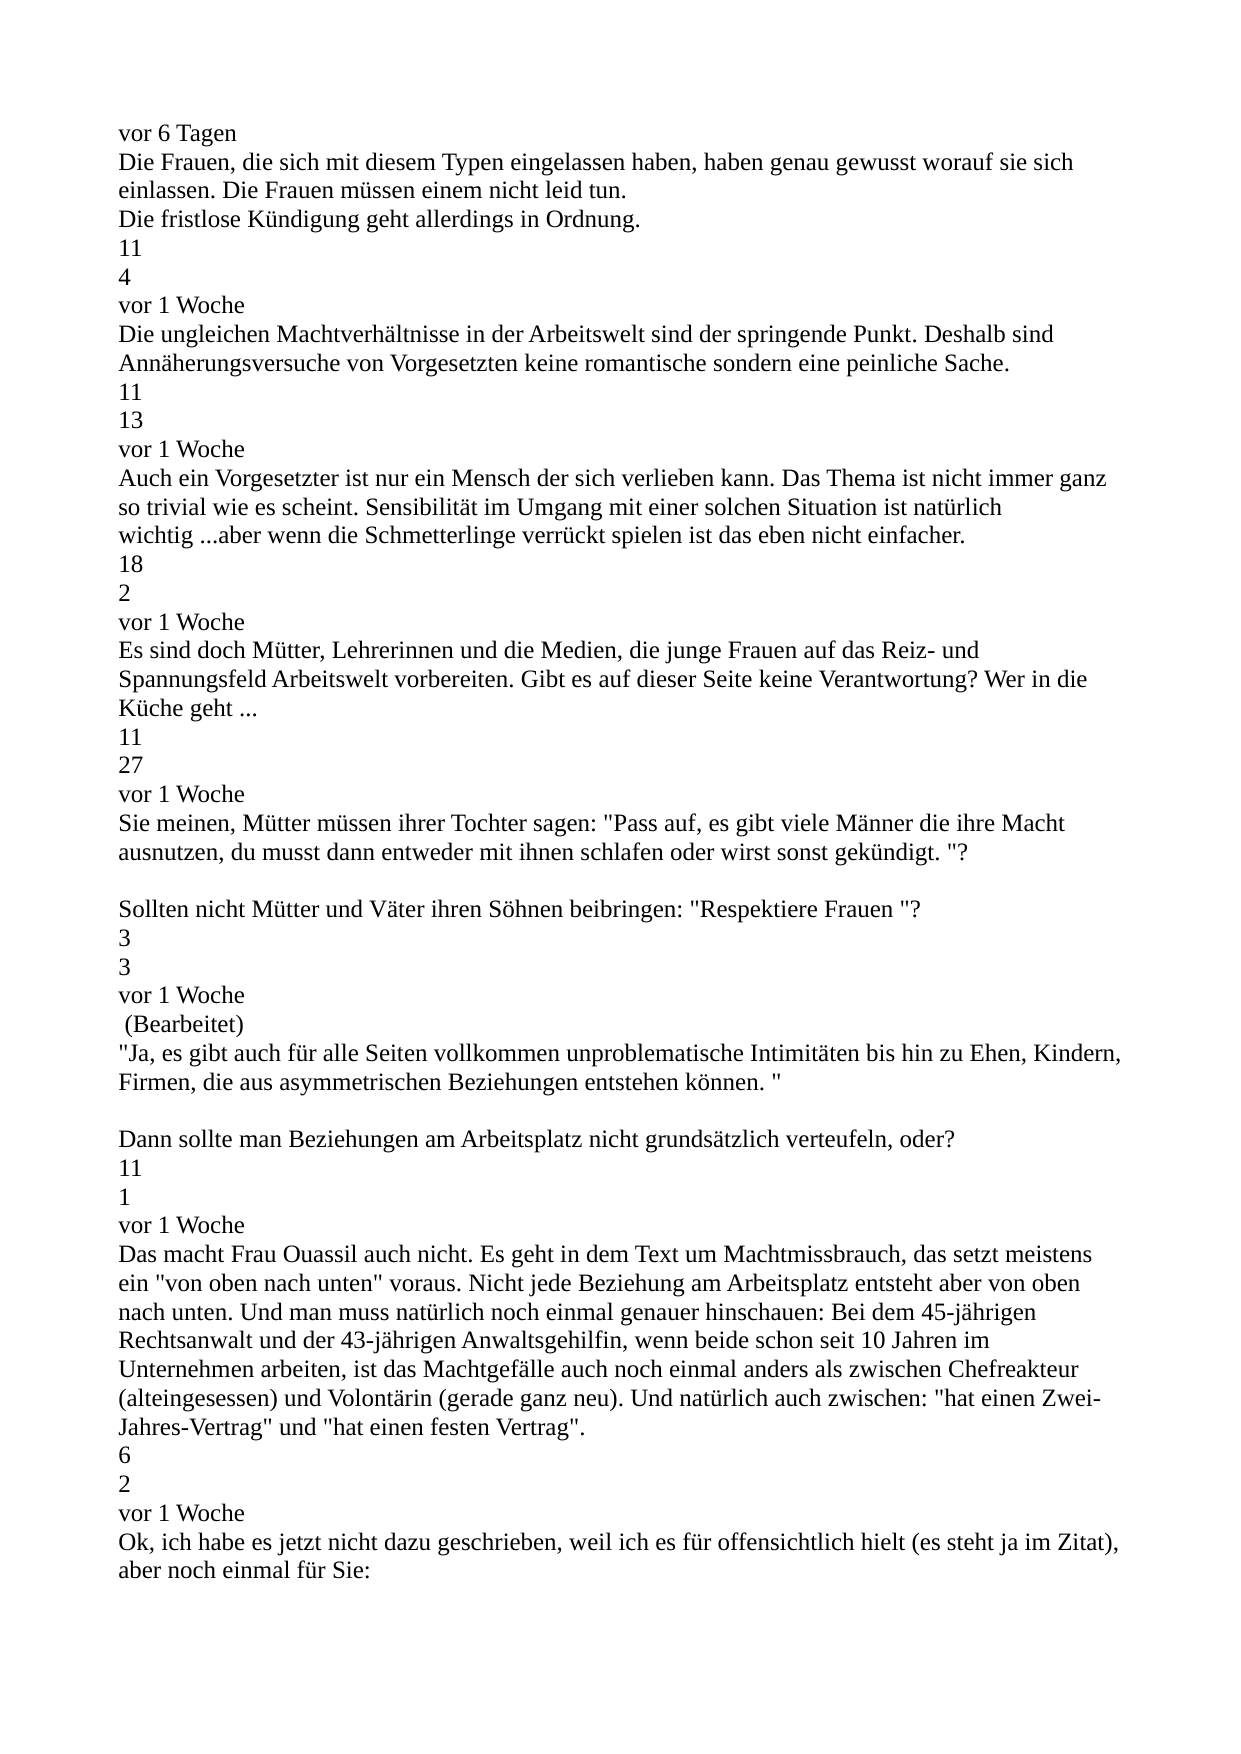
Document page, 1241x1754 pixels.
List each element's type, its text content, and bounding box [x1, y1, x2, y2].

text 3 [118, 923, 1122, 952]
text vor 1 Woche [118, 779, 1122, 808]
text (Bearbeitet) [118, 1009, 1122, 1038]
text vor 1 Woche [118, 434, 1122, 463]
text 18 [118, 549, 1122, 578]
text vor 1 Woche [118, 981, 1122, 1009]
text 27 [118, 751, 1122, 779]
text vor 6 Tagen [118, 118, 1122, 147]
text vor 1 Woche [118, 1498, 1122, 1527]
text Dann sollte man Beziehungen am Arbeitsplatz nicht grundsätzlich verteufeln, oder? [118, 1124, 1122, 1153]
text vor 1 Woche [118, 1211, 1122, 1239]
text 2 [118, 578, 1122, 607]
text 11 [118, 233, 1122, 262]
text vor 1 Woche [118, 291, 1122, 319]
text vor 1 Woche [118, 607, 1122, 636]
text 2 [118, 1469, 1122, 1498]
text Das macht Frau Ouassil auch nicht. Es geht in dem Text um Machtmissbrauch, das setzt meistens ein "von oben nach unten" voraus. Nicht jede Beziehung am Arbeitsplatz entsteht aber von oben nach unten. Und man muss natürlich noch einmal genauer hinschauen: Bei dem 45-jährigen Rechtsanwalt und der 43-jährigen Anwaltsgehilfin, wenn beide schon seit 10 Jahren im Unternehmen arbeiten, ist das Machtgefälle auch noch einmal anders als zwischen Chefreakteur (alteingesessen) und Volontärin (gerade ganz neu). Und natürlich auch zwischen: "hat einen Zwei-Jahres-Vertrag" und "hat einen festen Vertrag". [118, 1239, 1122, 1441]
text 11 [118, 1153, 1122, 1182]
text 11 [118, 377, 1122, 406]
text Die ungleichen Machtverhältnisse in der Arbeitswelt sind der springende Punkt. Deshalb sind Annäherungsversuche von Vorgesetzten keine romantische sondern eine peinliche Sache. [118, 319, 1122, 377]
text "Ja, es gibt auch für alle Seiten vollkommen unproblematische Intimitäten bis hin zu Ehen, Kindern, Firmen, die aus asymmetrischen Beziehungen entstehen können. " [118, 1038, 1122, 1096]
text Ok, ich habe es jetzt nicht dazu geschrieben, weil ich es für offensichtlich hielt (es steht ja im Zitat), aber noch einmal für Sie: [118, 1527, 1122, 1584]
text Sie meinen, Mütter müssen ihrer Tochter sagen: "Pass auf, es gibt viele Männer die ihre Macht ausnutzen, du musst dann entweder mit ihnen schlafen oder wirst sonst gekündigt. "? [118, 808, 1122, 866]
text Es sind doch Mütter, Lehrerinnen und die Medien, die junge Frauen auf das Reiz- und Spannungsfeld Arbeitswelt vorbereiten. Gibt es auf dieser Seite keine Verantwortung? Wer in die Küche geht ... [118, 636, 1122, 722]
text 4 [118, 262, 1122, 291]
text Die Frauen, die sich mit diesem Typen eingelassen haben, haben genau gewusst worauf sie sich einlassen. Die Frauen müssen einem nicht leid tun. [118, 147, 1122, 204]
text 1 [118, 1182, 1122, 1211]
text 6 [118, 1441, 1122, 1469]
text 3 [118, 952, 1122, 981]
text Sollten nicht Mütter und Väter ihren Söhnen beibringen: "Respektiere Frauen "? [118, 894, 1122, 923]
text 11 [118, 722, 1122, 751]
text Auch ein Vorgesetzter ist nur ein Mensch der sich verlieben kann. Das Thema ist nicht immer ganz so trivial wie es scheint. Sensibilität im Umgang mit einer solchen Situation ist natürlich wichtig ...aber wenn die Schmetterlinge verrückt spielen ist das eben nicht einfacher. [118, 463, 1122, 549]
text 13 [118, 406, 1122, 434]
text Die fristlose Kündigung geht allerdings in Ordnung. [118, 204, 1122, 233]
